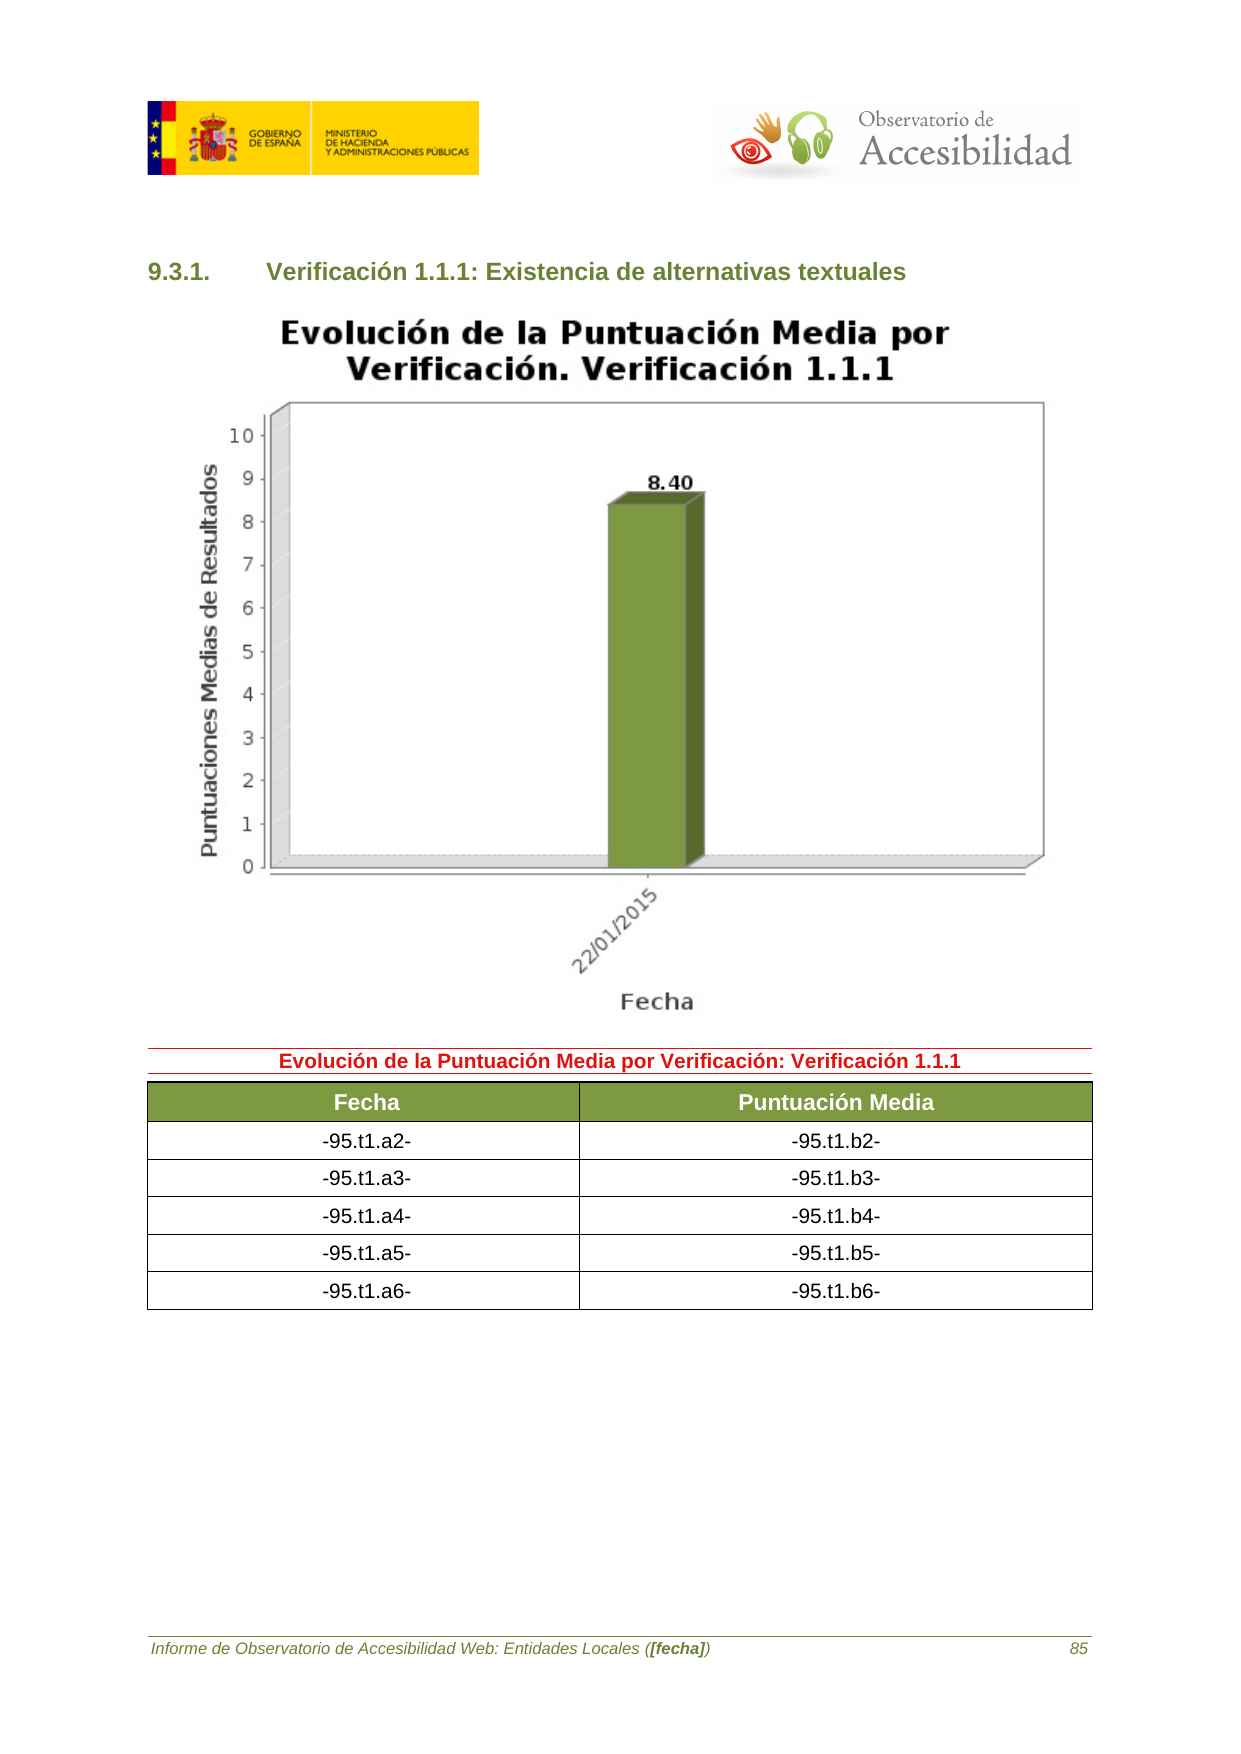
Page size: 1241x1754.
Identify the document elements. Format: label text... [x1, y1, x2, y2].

table_cell -95.t1.a3- [148, 1160, 579, 1196]
picture [710, 102, 1086, 185]
table_cell -95.t1.a4- [148, 1197, 579, 1234]
picture [178, 313, 1062, 1024]
table_cell -95.t1.b3- [580, 1160, 1092, 1196]
text Evolución de la Puntuación Media por Verificación: Verificación 1.1.1 [148, 1049, 1092, 1073]
table_cell -95.t1.a2- [148, 1122, 579, 1159]
table_cell -95.t1.b5- [580, 1235, 1092, 1271]
subtitle Verificación 1.1.1: Existencia de alternativas textuales [148, 257, 1092, 286]
table_header Puntuación Media [580, 1083, 1092, 1121]
picture [147, 101, 479, 175]
table_cell -95.t1.b6- [580, 1272, 1092, 1309]
table_cell -95.t1.a5- [148, 1235, 579, 1271]
table_cell -95.t1.b2- [580, 1122, 1092, 1159]
table_header Fecha [148, 1083, 579, 1121]
table_cell -95.t1.b4- [580, 1197, 1092, 1234]
table_cell -95.t1.a6- [148, 1272, 579, 1309]
